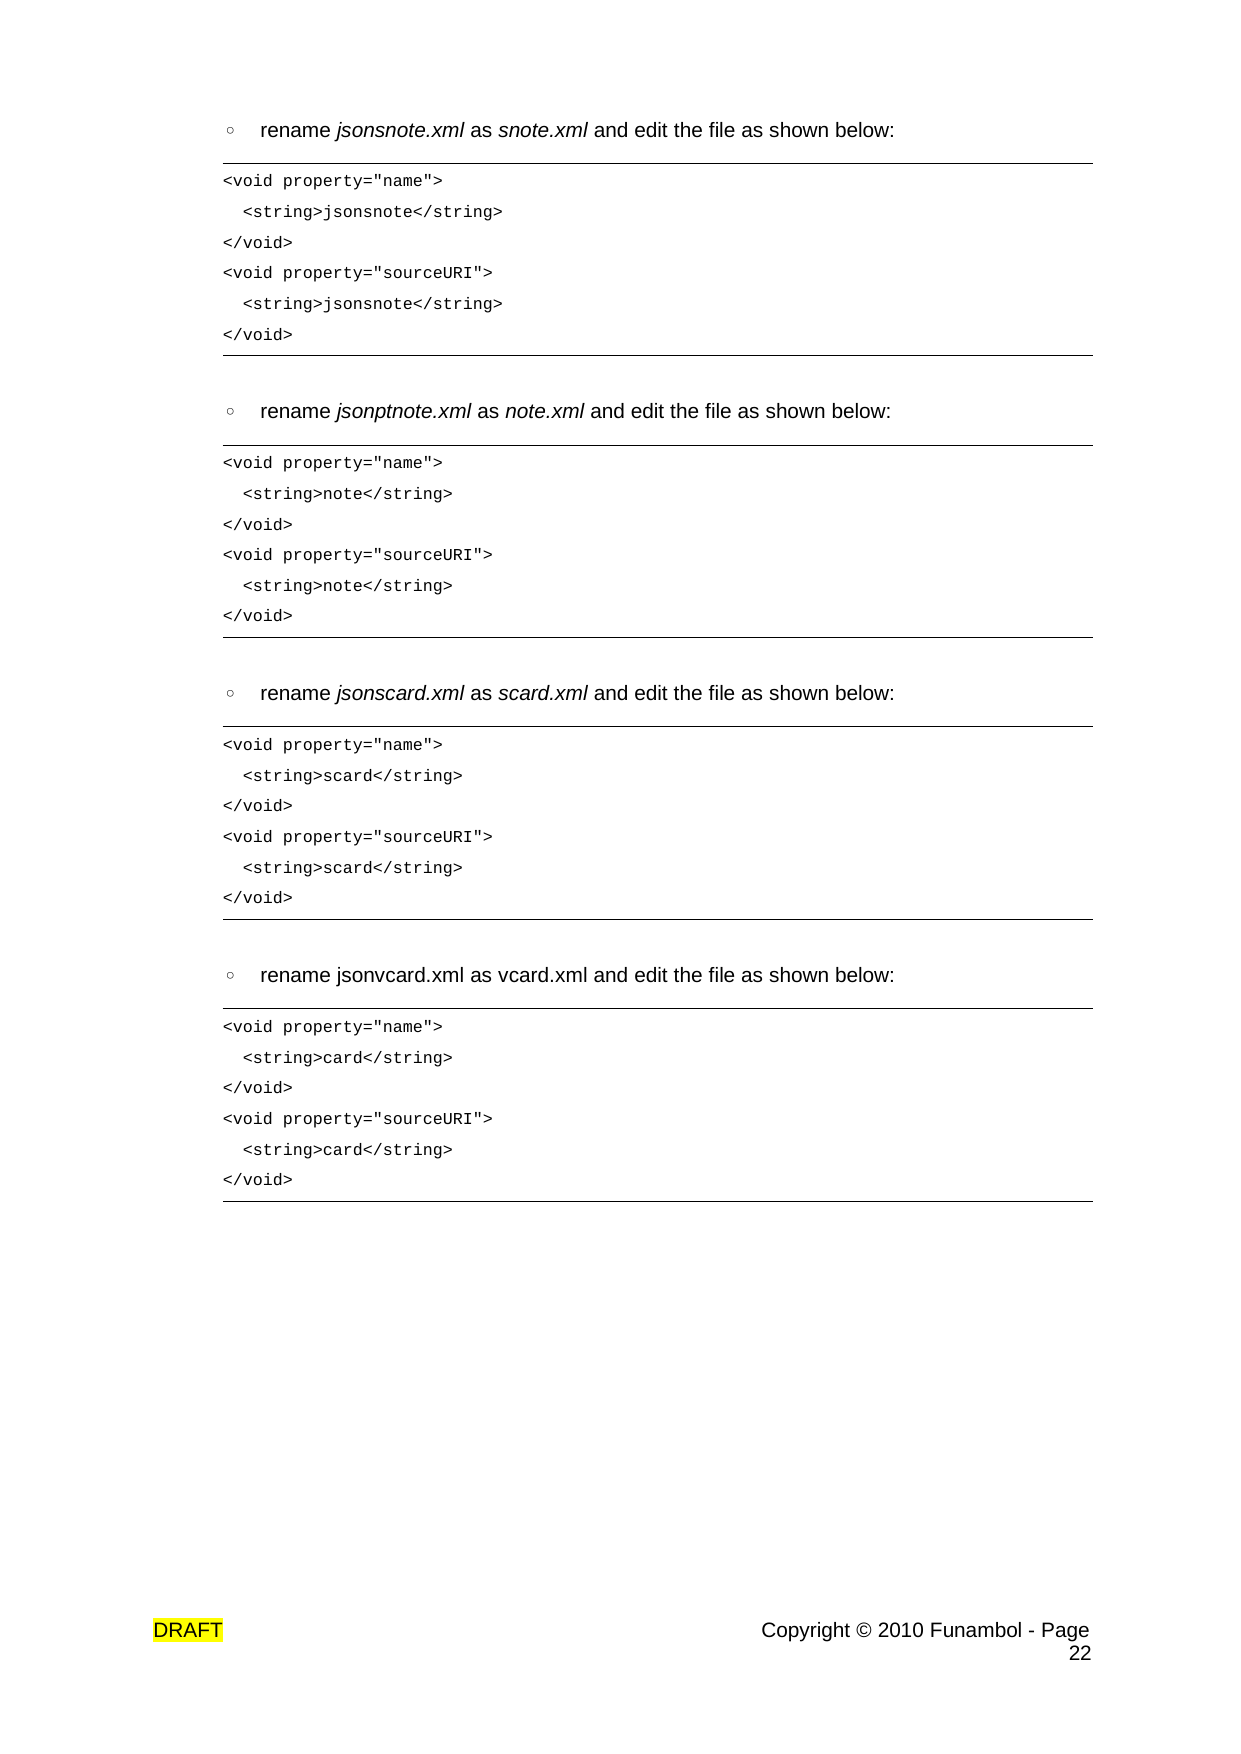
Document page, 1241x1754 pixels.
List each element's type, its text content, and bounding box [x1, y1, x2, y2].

text <void property="name"> [223, 446, 1093, 474]
text <void property="name"> [223, 727, 1093, 756]
list rename jsonptnote.xml as note.xml and edit the file as shown below: [223, 400, 1093, 423]
text <void property="sourceURI"> [223, 536, 1093, 566]
text <void property="sourceURI"> [223, 818, 1093, 847]
list rename jsonvcard.xml as vcard.xml and edit the file as shown below: [223, 964, 1093, 987]
text <string>note</string> [223, 475, 1093, 504]
text <void property="sourceURI"> [223, 1100, 1093, 1129]
text </void> [223, 506, 1093, 535]
list rename jsonsnote.xml as snote.xml and edit the file as shown below: [223, 118, 1093, 142]
text </void> [223, 224, 1093, 253]
text <string>note</string> [223, 567, 1093, 596]
text </void> [223, 598, 1093, 637]
text <string>card</string> [223, 1039, 1093, 1068]
list rename jsonscard.xml as scard.xml and edit the file as shown below: [223, 682, 1093, 705]
text <string>scard</string> [223, 849, 1093, 878]
text <string>jsonsnote</string> [223, 193, 1093, 222]
text </void> [223, 316, 1093, 355]
text </void> [223, 1069, 1093, 1099]
text <void property="name"> [223, 164, 1093, 192]
text <void property="name"> [223, 1009, 1093, 1037]
text <string>scard</string> [223, 757, 1093, 786]
text </void> [223, 879, 1093, 919]
text <string>card</string> [223, 1131, 1093, 1160]
text <string>jsonsnote</string> [223, 285, 1093, 314]
text </void> [223, 788, 1093, 817]
text </void> [223, 1161, 1093, 1201]
text <void property="sourceURI"> [223, 254, 1093, 284]
